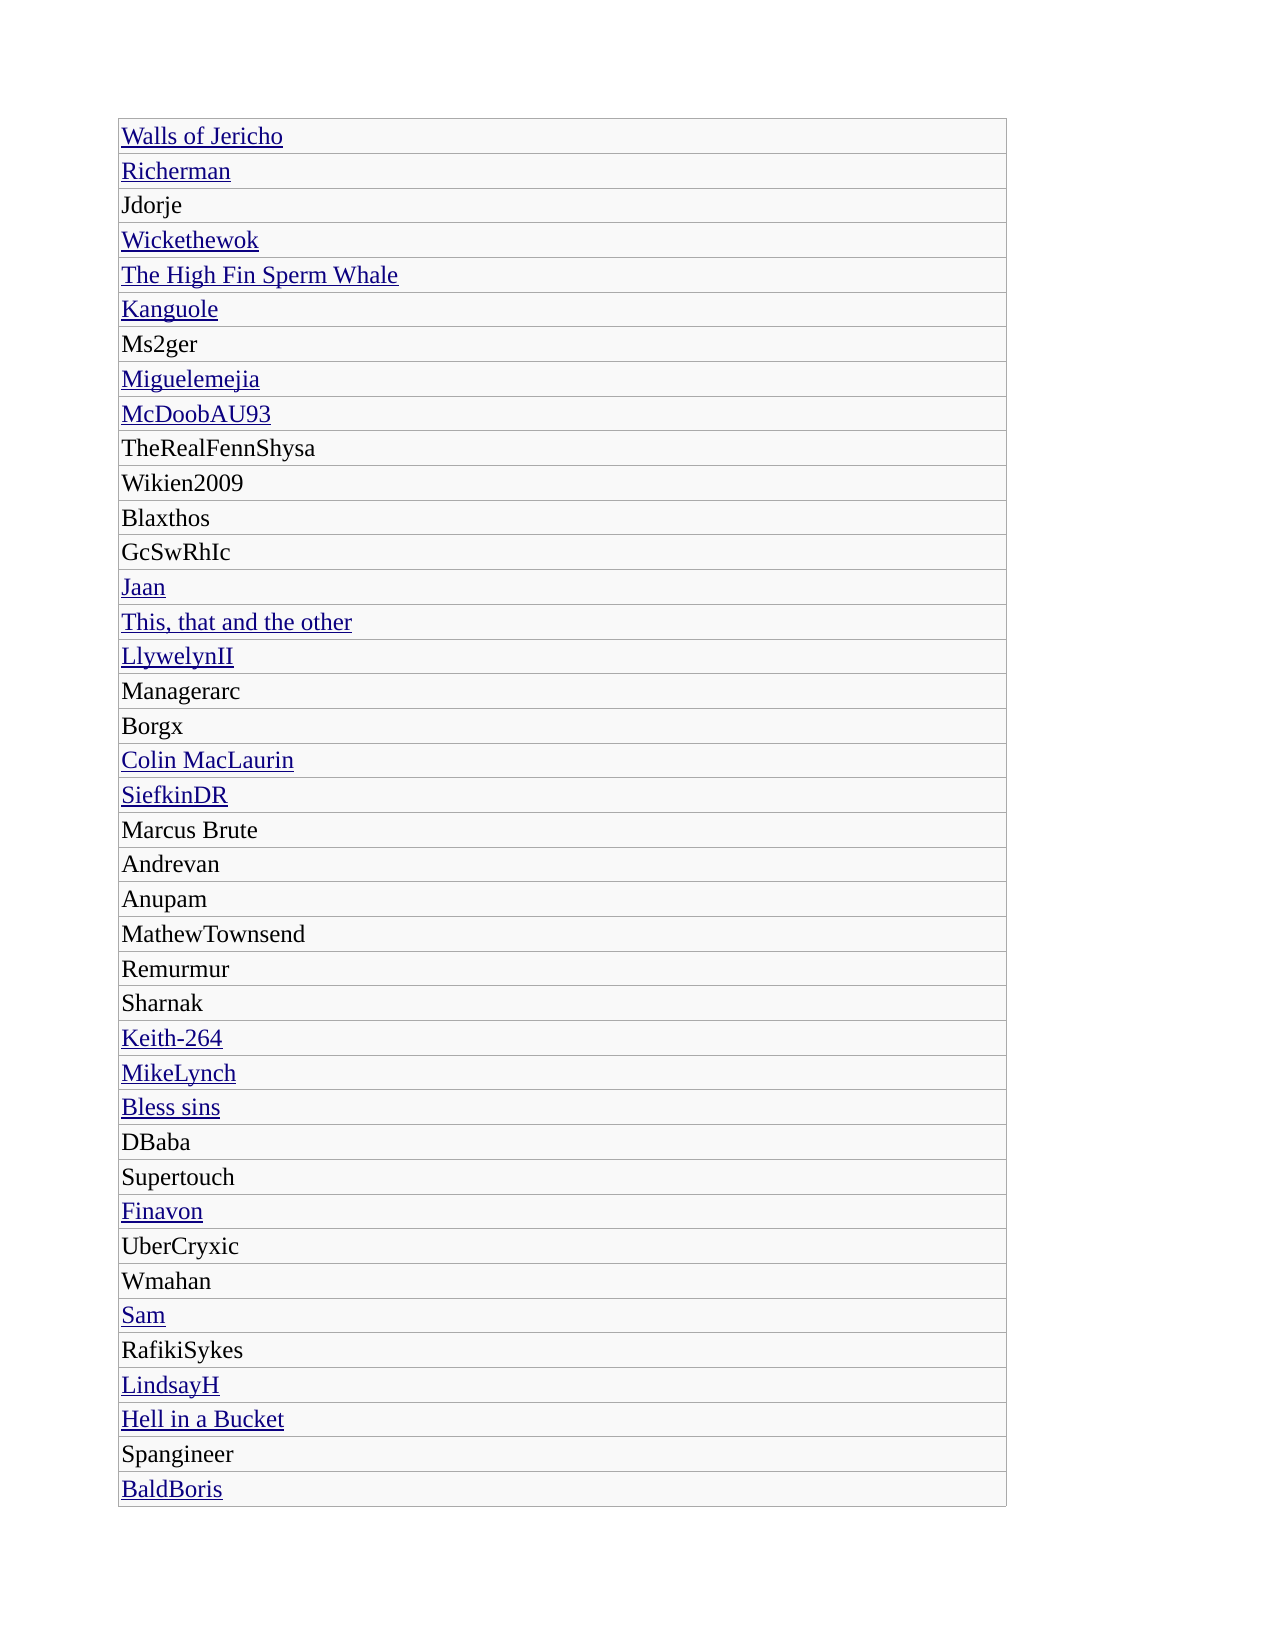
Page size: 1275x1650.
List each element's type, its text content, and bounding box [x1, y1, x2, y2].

table_cell Managerarc [119, 674, 1006, 708]
table_cell MathewTownsend [119, 917, 1006, 951]
table_cell Bless sins [119, 1090, 1006, 1124]
table_cell Marcus Brute [119, 813, 1006, 847]
table_cell Wikien2009 [119, 466, 1006, 500]
table_cell MikeLynch [119, 1056, 1006, 1089]
table_cell TheRealFennShysa [119, 431, 1006, 465]
table_cell UberCryxic [119, 1229, 1006, 1263]
table_cell Finavon [119, 1195, 1006, 1228]
table_cell Miguelemejia [119, 362, 1006, 396]
table_cell GcSwRhIc [119, 535, 1006, 569]
table_cell Walls of Jericho [119, 119, 1006, 153]
table_cell BaldBoris [119, 1472, 1006, 1506]
table_cell Wmahan [119, 1264, 1006, 1297]
table_cell Anupam [119, 882, 1006, 916]
table_cell LindsayH [119, 1368, 1006, 1402]
table_cell McDoobAU93 [119, 397, 1006, 430]
table_cell Jaan [119, 570, 1006, 604]
table_cell The High Fin Sperm Whale [119, 258, 1006, 292]
table_cell Sharnak [119, 986, 1006, 1020]
table_cell Colin MacLaurin [119, 744, 1006, 777]
table_cell SiefkinDR [119, 778, 1006, 812]
table_cell Remurmur [119, 952, 1006, 985]
table_cell Sam [119, 1299, 1006, 1332]
table_cell Keith-264 [119, 1021, 1006, 1055]
table_cell RafikiSykes [119, 1333, 1006, 1367]
table_cell This, that and the other [119, 605, 1006, 638]
table_cell Spangineer [119, 1437, 1006, 1471]
table_cell LlywelynII [119, 640, 1006, 673]
table_cell Borgx [119, 709, 1006, 742]
table_cell Hell in a Bucket [119, 1403, 1006, 1436]
table_cell Kanguole [119, 293, 1006, 326]
table_cell Wickethewok [119, 223, 1006, 257]
table_cell Supertouch [119, 1160, 1006, 1193]
table_cell Ms2ger [119, 327, 1006, 361]
table_cell Andrevan [119, 848, 1006, 881]
table_cell Jdorje [119, 189, 1006, 222]
table_cell Blaxthos [119, 501, 1006, 534]
table_cell DBaba [119, 1125, 1006, 1159]
table_cell Richerman [119, 154, 1006, 187]
